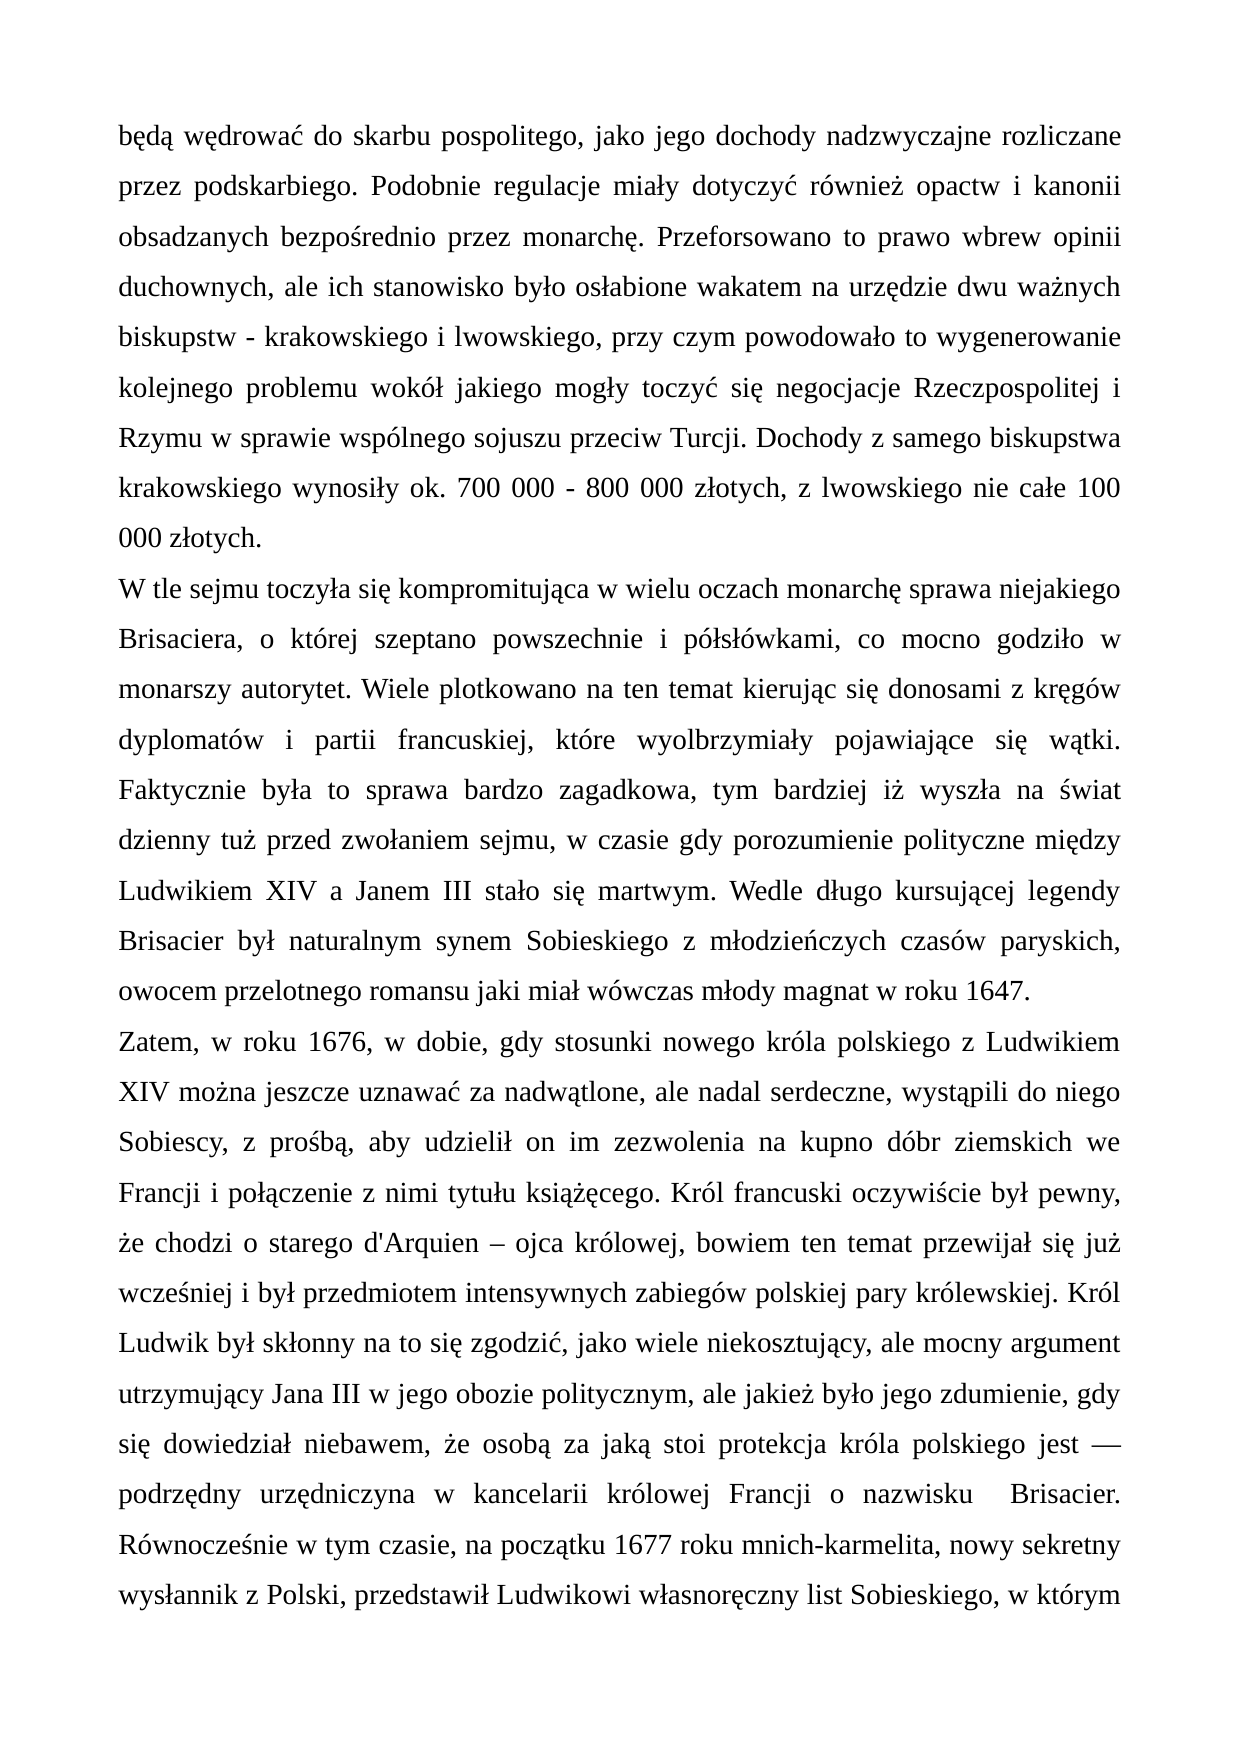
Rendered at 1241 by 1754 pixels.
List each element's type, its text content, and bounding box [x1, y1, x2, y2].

text W tle sejmu toczyła się kompromitująca w wielu oczach monarchę sprawa niejakiego Brisaciera, o której szeptano powszechnie i półsłówkami, co mocno godziło w monarszy autorytet. Wiele plotkowano na ten temat kierując się donosami z kręgów dyplomatów i partii francuskiej, które wyolbrzymiały pojawiające się wątki. Faktycznie była to sprawa bardzo zagadkowa, tym bardziej iż wyszła na świat dzienny tuż przed zwołaniem sejmu, w czasie gdy porozumienie polityczne między Ludwikiem XIV a Janem III stało się martwym. Wedle długo kursującej legendy Brisacier był naturalnym synem Sobieskiego z młodzieńczych czasów paryskich, owocem przelotnego romansu jaki miał wówczas młody magnat w roku 1647. [118, 571, 1122, 1007]
text Zatem, w roku 1676, w dobie, gdy stosunki nowego króla polskiego z Ludwikiem XIV można jeszcze uznawać za nadwątlone, ale nadal serdeczne, wystąpili do niego Sobiescy, z prośbą, aby udzielił on im zezwolenia na kupno dóbr ziemskich we Francji i połączenie z nimi tytułu książęcego. Król francuski oczywiście był pewny, że choǳi o starego d'Arquien – ojca królowej, bowiem ten temat przewijał się już wcześniej i był przedmiotem intensywnych zabiegów polskiej pary królewskiej. Król Ludwik był skłonny na to się zgodzić, jako wiele niekosztujący, ale mocny argument utrzymujący Jana III w jego obozie politycznym, ale jakież było jego zdumienie, gdy się dowiedział niebawem, że osobą za jaką stoi protekcja króla polskiego jest — podrzędny urzędniczyna w kancelarii królowej Francji o nazwisku Brisacier. Równocześnie w tym czasie, na początku 1677 roku mnich-karmelita, nowy sekretny wysłannik z Polski, przedstawił Ludwikowi własnoręczny list Sobieskiego, w którym [118, 1024, 1122, 1611]
text będą wędrować do skarbu pospolitego, jako jego dochody nadzwyczajne rozliczane przez podskarbiego. Podobnie regulacje miały dotyczyć również opactw i kanonii obsadzanych bezpośrednio przez monarchę. Przeforsowano to prawo wbrew opinii duchownych, ale ich stanowisko było osłabione wakatem na urzędzie dwu ważnych biskupstw - krakowskiego i lwowskiego, przy czym powodowało to wygenerowanie kolejnego problemu wokół jakiego mogły toczyć się negocjacje Rzeczpospolitej i Rzymu w sprawie wspólnego sojuszu przeciw Turcji. Dochody z samego biskupstwa krakowskiego wynosiły ok. 700 000 - 800 000 złotych, z lwowskiego nie całe 100 000 złotych. [118, 118, 1122, 554]
